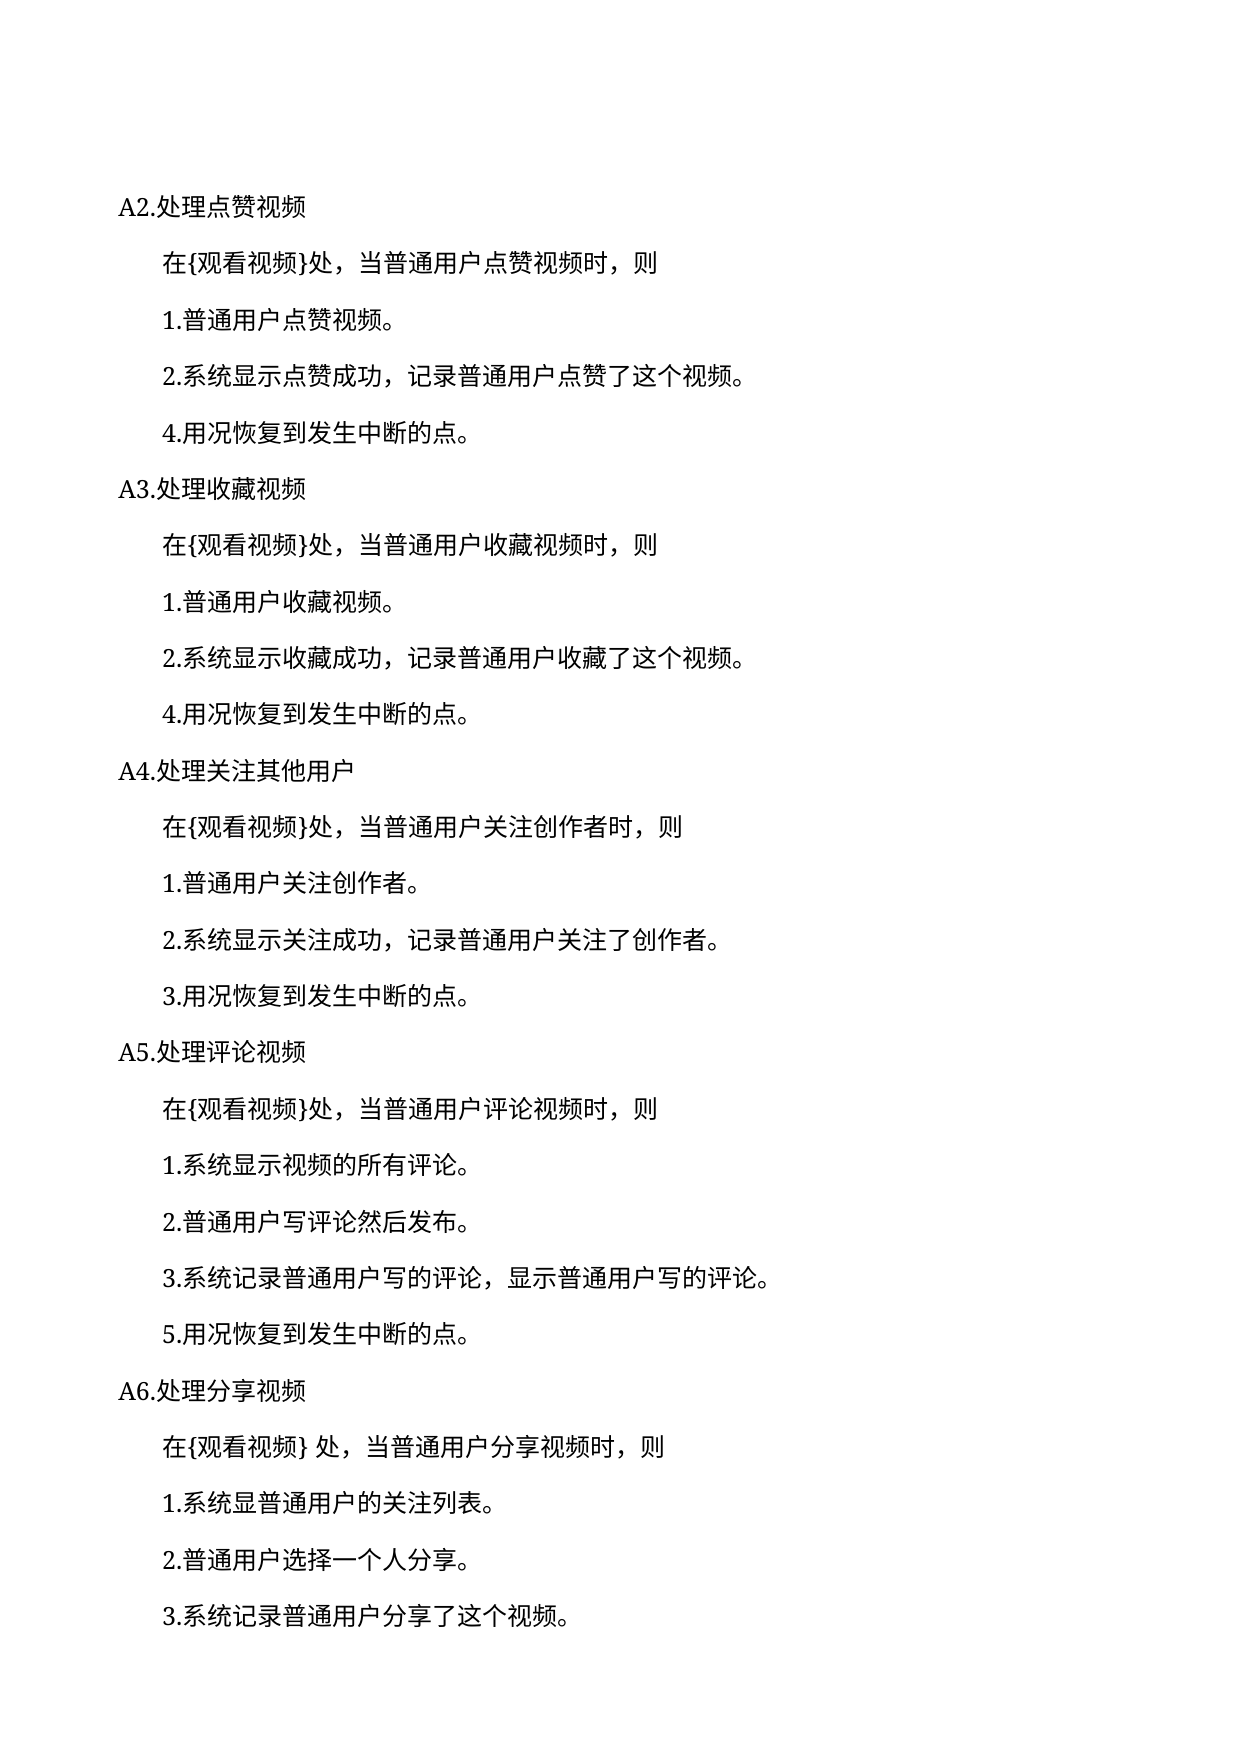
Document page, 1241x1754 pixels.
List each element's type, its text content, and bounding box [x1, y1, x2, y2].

text 5.用况恢复到发生中断的点。 [118, 1315, 1122, 1351]
text 在{观看视频}处，当普通用户评论视频时，则 [118, 1089, 1122, 1126]
text A6.处理分享视频 [118, 1371, 1122, 1407]
text A3.处理收藏视频 [118, 469, 1122, 506]
text 2.普通用户写评论然后发布。 [118, 1202, 1122, 1238]
text 3.系统记录普通用户写的评论，显示普通用户写的评论。 [118, 1258, 1122, 1294]
text A4.处理关注其他用户 [118, 751, 1122, 787]
text A2.处理点赞视频 [118, 188, 1122, 224]
text 1.系统显普通用户的关注列表。 [118, 1484, 1122, 1520]
text 2.系统显示关注成功，记录普通用户关注了创作者。 [118, 920, 1122, 956]
text A5.处理评论视频 [118, 1033, 1122, 1069]
text 1.普通用户点赞视频。 [118, 300, 1122, 337]
text 4.用况恢复到发生中断的点。 [118, 695, 1122, 731]
text 在{观看视频} 处，当普通用户分享视频时，则 [118, 1427, 1122, 1464]
text 在{观看视频}处，当普通用户关注创作者时，则 [118, 807, 1122, 844]
text 4.用况恢复到发生中断的点。 [118, 413, 1122, 449]
text 2.系统显示收藏成功，记录普通用户收藏了这个视频。 [118, 638, 1122, 675]
text 3.用况恢复到发生中断的点。 [118, 977, 1122, 1013]
text 2.系统显示点赞成功，记录普通用户点赞了这个视频。 [118, 357, 1122, 393]
text 1.系统显示视频的所有评论。 [118, 1146, 1122, 1182]
text 3.系统记录普通用户分享了这个视频。 [118, 1596, 1122, 1633]
text 在{观看视频}处，当普通用户收藏视频时，则 [118, 526, 1122, 562]
text 1.普通用户关注创作者。 [118, 864, 1122, 900]
text 2.普通用户选择一个人分享。 [118, 1540, 1122, 1576]
text 1.普通用户收藏视频。 [118, 582, 1122, 618]
text 在{观看视频}处，当普通用户点赞视频时，则 [118, 244, 1122, 280]
